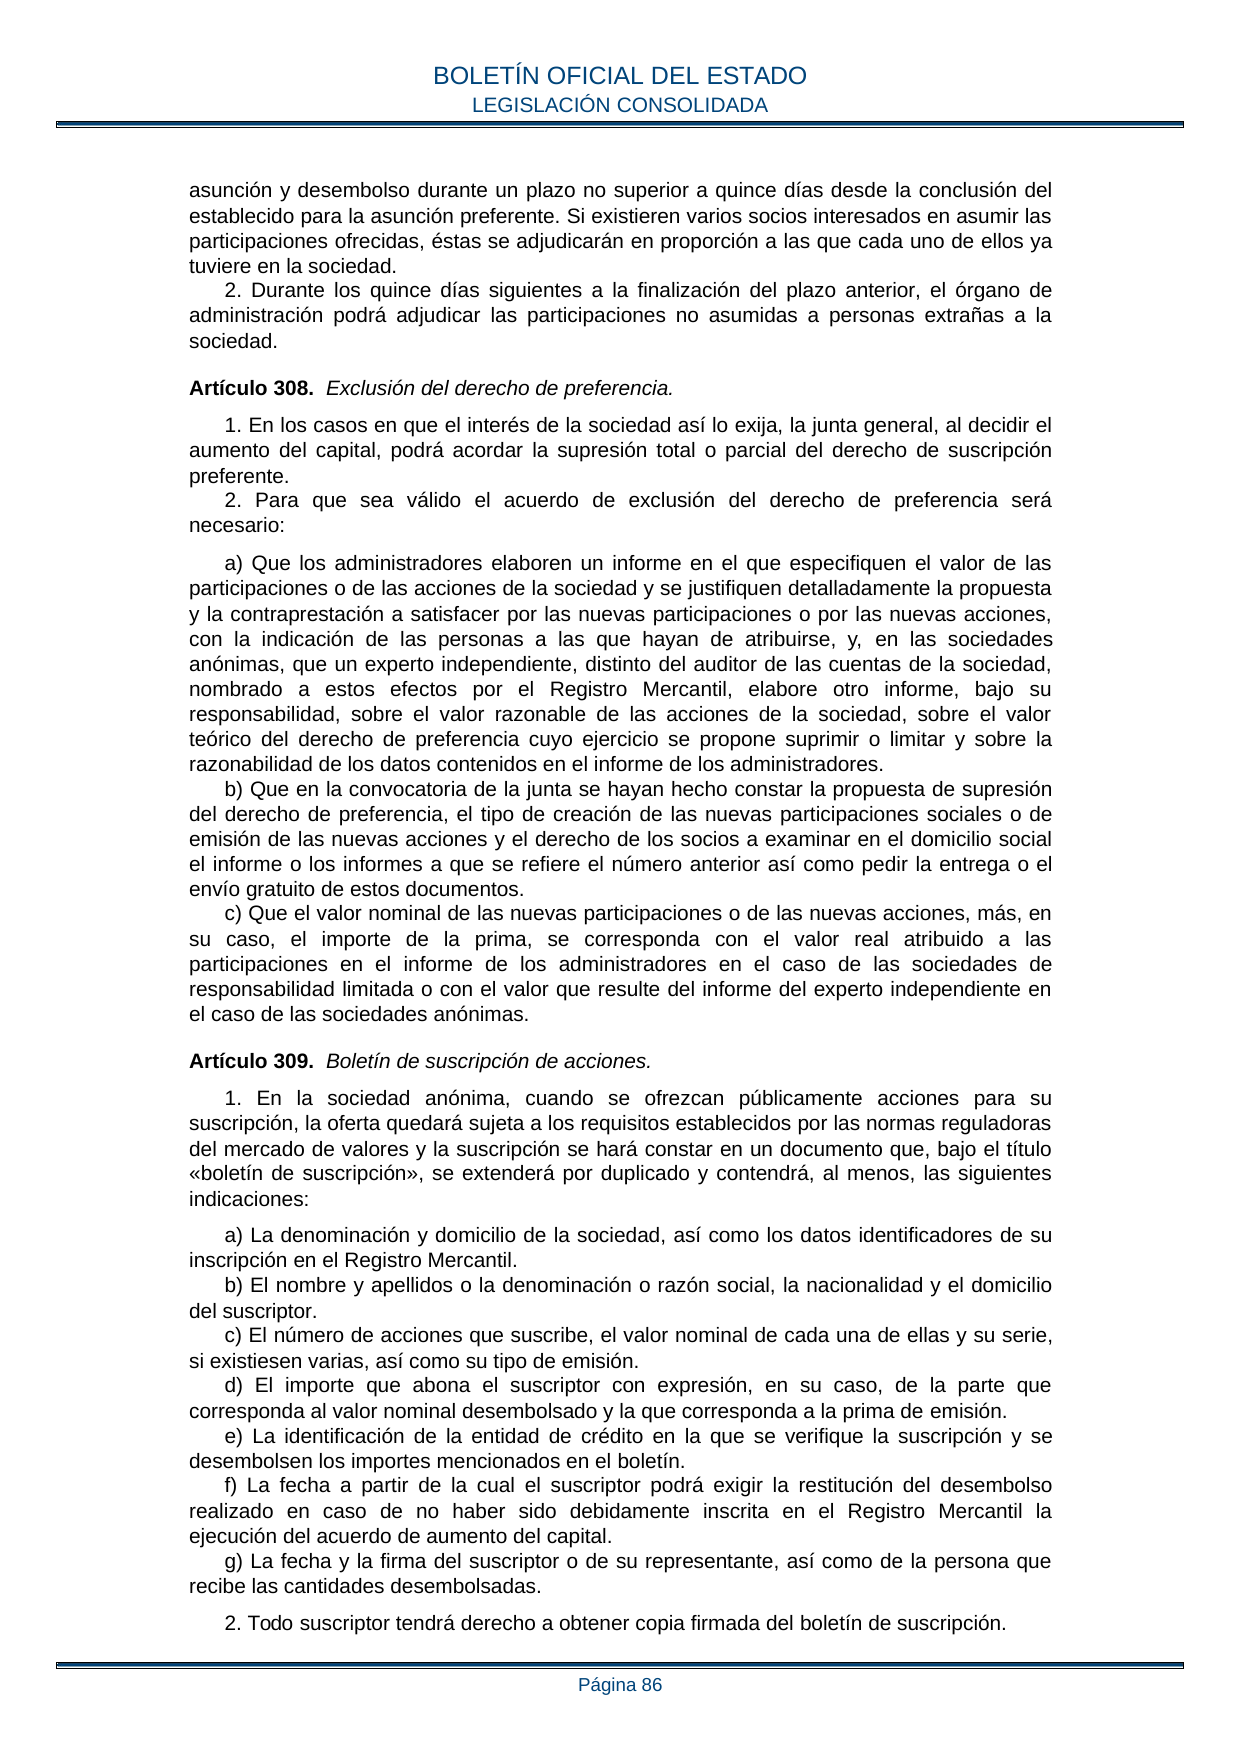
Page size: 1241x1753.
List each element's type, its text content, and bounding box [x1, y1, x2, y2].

text responsabilidad, sobre el valor razonable de las acciones de la sociedad, sobre el valor [189, 701, 1076, 726]
text sociedad. [189, 328, 1076, 353]
text Página 86 [578, 1670, 687, 1697]
text 2 [224, 484, 236, 509]
text asunción y desembolso durante un plazo no superior a quince días desde la conclusión del [189, 173, 1076, 203]
text del mercado de valores y la suscripción se hará constar en un documento que, bajo el título [189, 1136, 1076, 1157]
text responsabilidad limitada o con el valor que resulte del informe del experto independiente en [189, 976, 1076, 1001]
text e) La identificación de la entidad de crédito en la que se verifique la suscripción y se [224, 1424, 1076, 1449]
text su caso, el importe de la prima, se corresponda con el valor real atribuido a las [189, 926, 1076, 951]
text b) El nombre y apellidos o la denominación o razón social, la nacionalidad y el domicilio [224, 1269, 1076, 1299]
text administración podrá adjudicar las participaciones no asumidas a personas extrañas a la [189, 298, 1076, 328]
text realizado en caso de no haber sido debidamente inscrita en el Registro Mercantil la [189, 1499, 1076, 1524]
text f) La fecha a partir de la cual el suscriptor podrá exigir la restitución del desembolso [224, 1469, 1076, 1499]
text BOLETÍN OFICIAL DEL ESTADO [433, 56, 832, 92]
text envío gratuito de estos documentos. [189, 876, 1076, 901]
text Artículo 309. Boletín de suscripción de acciones. [189, 1045, 677, 1075]
text corresponda al valor nominal desembolsado y la que corresponda a la prima de emisión. [189, 1399, 1076, 1424]
text el informe o los informes a que se refiere el número anterior así como pedir la entrega o el [189, 851, 1076, 876]
text boletín de suscripción», se extenderá por duplicado y contendrá, al menos, las siguientes [201, 1157, 1076, 1186]
text . En los casos en que el interés de la sociedad así lo exija, la junta general, al decidir el [236, 409, 1076, 434]
picture [57, 1663, 1183, 1668]
text ejecución del acuerdo de aumento del capital. [189, 1524, 1076, 1549]
text indicaciones: [189, 1186, 1076, 1211]
text 1 [224, 409, 236, 434]
text b) Que en la convocatoria de la junta se hayan hecho constar la propuesta de supresión [224, 776, 1076, 801]
text tuviere en la sociedad. [189, 253, 1076, 278]
text del derecho de preferencia, el tipo de creación de las nuevas participaciones sociales o de [189, 801, 1076, 826]
text aumento del capital, podrá acordar la supresión total o parcial del derecho de suscripción [189, 434, 1076, 463]
text c) El número de acciones que suscribe, el valor nominal de cada una de ellas y su serie, [224, 1319, 1076, 1349]
text anónimas, que un experto independiente, distinto del auditor de las cuentas de la sociedad, [189, 651, 1076, 676]
text a) La denominación y domicilio de la sociedad, así como los datos identificadores de su [224, 1219, 1076, 1249]
text inscripción en el Registro Mercantil. [189, 1244, 543, 1274]
text preferente. [189, 463, 1076, 488]
text razonabilidad de los datos contenidos en el informe de los administradores. [189, 751, 1076, 776]
text LEGISLACIÓN CONSOLIDADA [472, 89, 793, 118]
text nombrado a estos efectos por el Registro Mercantil, elabore otro informe, bajo su [189, 676, 1076, 701]
text establecido para la asunción preferente. Si existieren varios socios interesados en asumir las [189, 203, 1076, 228]
text 2 [224, 273, 236, 298]
text necesario: [189, 509, 1076, 538]
text recibe las cantidades desembolsadas. [189, 1574, 1076, 1599]
text participaciones o de las acciones de la sociedad y se justifiquen detalladamente la propuesta [189, 571, 1076, 601]
text « [189, 1157, 201, 1186]
text . Para que sea válido el acuerdo de exclusión del derecho de preferencia será [236, 484, 1076, 509]
text d) El importe que abona el suscriptor con expresión, en su caso, de la parte que [224, 1369, 1076, 1399]
text desembolsen los importes mencionados en el boletín. [189, 1449, 1076, 1474]
text suscripción, la oferta quedará sujeta a los requisitos establecidos por las normas reguladoras [189, 1107, 1076, 1136]
text si existiesen varias, así como su tipo de emisión. [189, 1349, 1076, 1374]
text 2. Todo suscriptor tendrá derecho a obtener copia firmada del boletín de suscripción. [224, 1607, 1031, 1636]
text 1 [224, 1082, 236, 1107]
picture [57, 122, 1183, 127]
text del suscriptor. [189, 1299, 1076, 1324]
text . En la sociedad anónima, cuando se ofrezcan públicamente acciones para su [236, 1082, 1076, 1107]
text y la contraprestación a satisfacer por las nuevas participaciones o por las nuevas acciones, [189, 601, 1076, 626]
text participaciones ofrecidas, éstas se adjudicarán en proporción a las que cada uno de ellos ya [189, 228, 1076, 253]
text c) Que el valor nominal de las nuevas participaciones o de las nuevas acciones, más, en [224, 896, 1076, 926]
text el caso de las sociedades anónimas. [189, 1001, 1076, 1026]
text teórico del derecho de preferencia cuyo ejercicio se propone suprimir o limitar y sobre la [189, 726, 1076, 751]
text g) La fecha y la firma del suscriptor o de su representante, así como de la persona que [224, 1549, 1076, 1574]
text participaciones en el informe de los administradores en el caso de las sociedades de [189, 951, 1076, 976]
text emisión de las nuevas acciones y el derecho de los socios a examinar en el domicilio social [189, 826, 1076, 851]
text Artículo 308. Exclusión del derecho de preferencia. [189, 372, 699, 402]
text a) Que los administradores elaboren un informe en el que especifiquen el valor de las [224, 546, 1076, 571]
text con la indicación de las personas a las que hayan de atribuirse, y, en las sociedades [189, 626, 1076, 651]
text . Durante los quince días siguientes a la finalización del plazo anterior, el órgano de [236, 273, 1076, 298]
